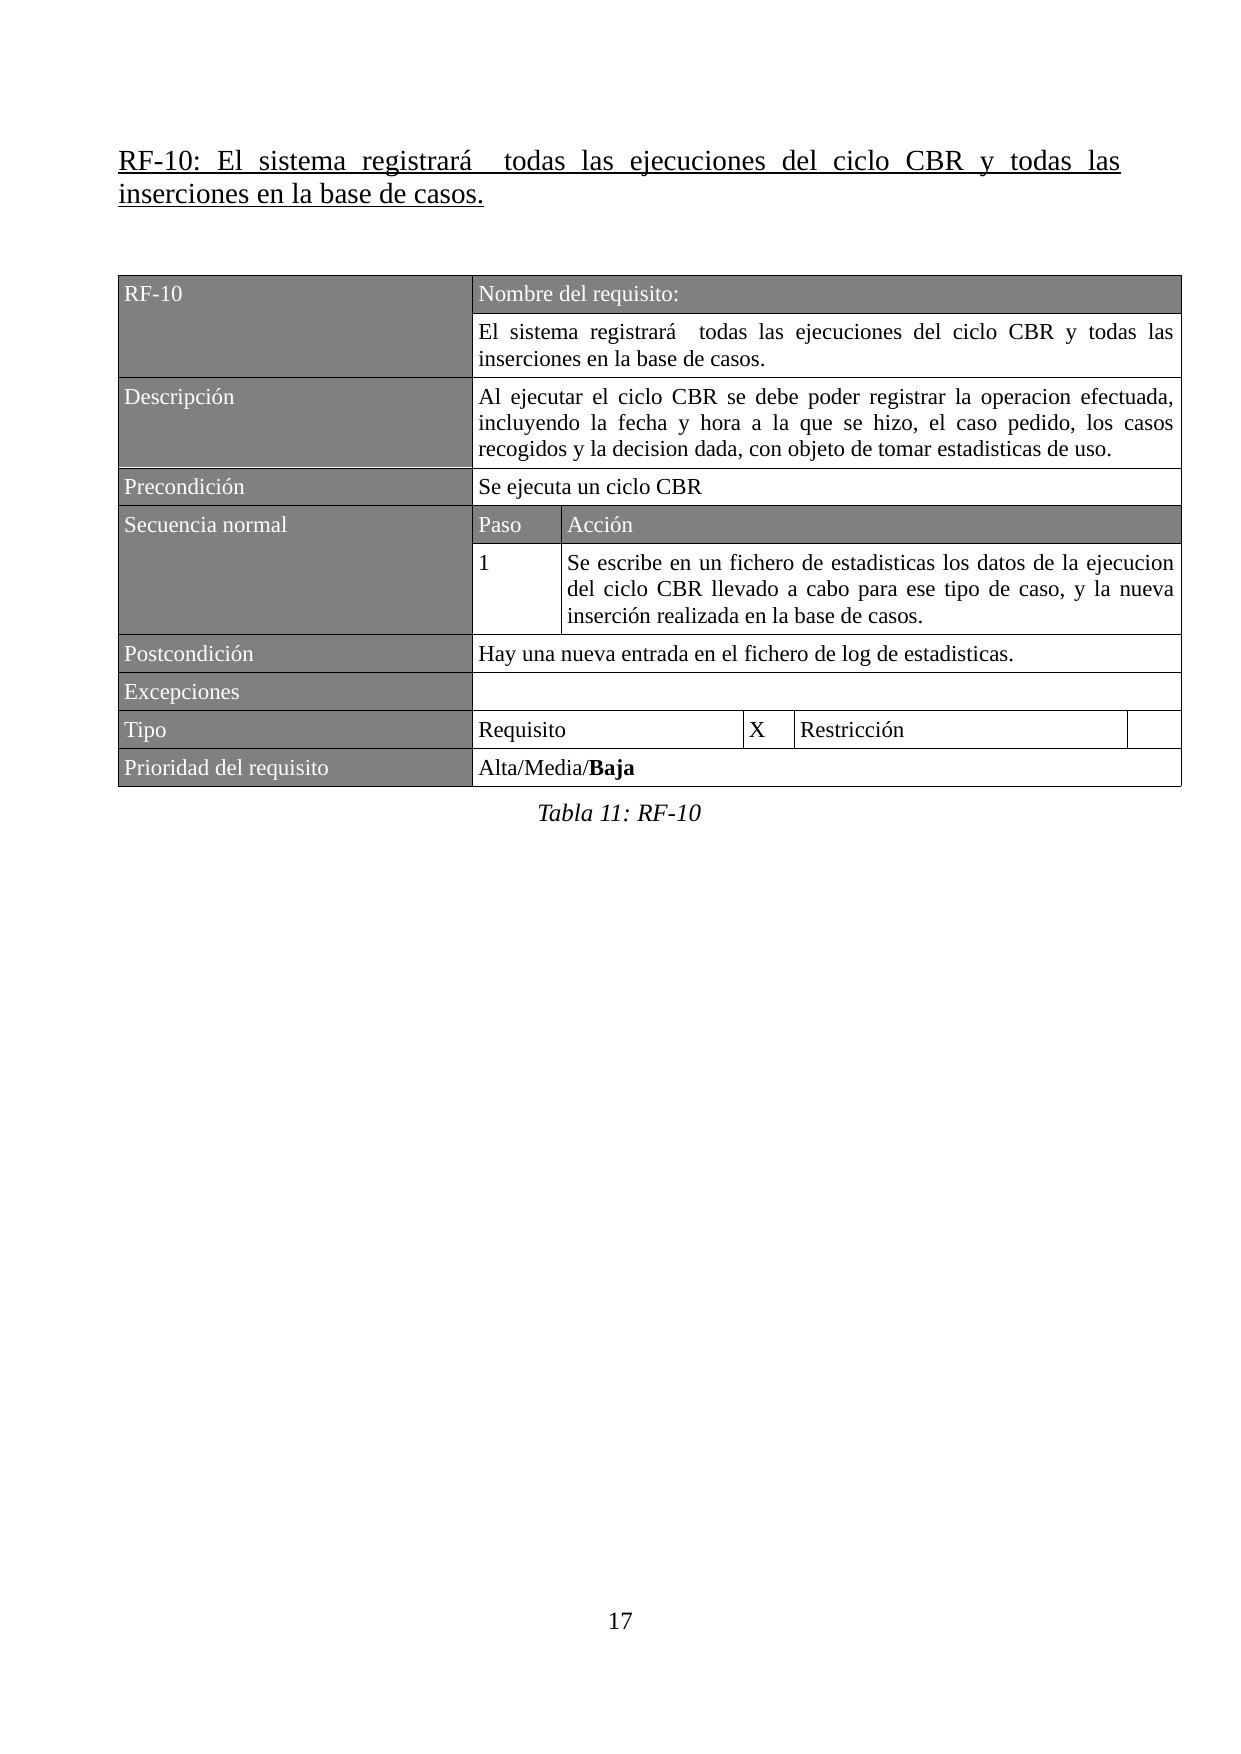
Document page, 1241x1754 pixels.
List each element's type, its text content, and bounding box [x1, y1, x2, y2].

table_cell [473, 673, 1181, 710]
table_cell 1 [473, 544, 561, 634]
table_cell Prioridad del requisito [119, 749, 472, 786]
table_cell Precondición [119, 469, 472, 505]
table_cell Tipo [119, 711, 472, 748]
table_header Nombre del requisito: [473, 276, 1181, 313]
text Tabla 11: RF-10 [118, 798, 1122, 827]
table_cell Requisito [473, 711, 743, 748]
table_cell Se escribe en un fichero de estadisticas los datos de la ejecucion del ciclo CBR llevado a cabo para ese tipo de caso, y la nueva inserción realizada en la base de casos. [562, 544, 1181, 634]
table_cell [1128, 711, 1181, 748]
table_cell Hay una nueva entrada en el fichero de log de estadisticas. [473, 635, 1181, 672]
table_cell Secuencia normal [119, 506, 472, 634]
table_cell Excepciones [119, 673, 472, 710]
table_cell Alta/Media/Baja [473, 749, 1181, 786]
table_cell X [744, 711, 794, 748]
subtitle RF-10: El sistema registrará todas las ejecuciones del ciclo CBR y todas las inserciones en la base de casos. [118, 143, 1122, 210]
table_cell Postcondición [119, 635, 472, 672]
table_header RF-10 [119, 276, 472, 377]
table_cell Restricción [795, 711, 1127, 748]
table_cell El sistema registrará todas las ejecuciones del ciclo CBR y todas las inserciones en la base de casos. [473, 314, 1181, 377]
table_cell Acción [562, 506, 1181, 543]
table_cell Al ejecutar el ciclo CBR se debe poder registrar la operacion efectuada, incluyendo la fecha y hora a la que se hizo, el caso pedido, los casos recogidos y la decision dada, con objeto de tomar estadisticas de uso. [473, 378, 1181, 467]
table_cell Descripción [119, 378, 472, 467]
table_cell Paso [473, 506, 561, 543]
table_cell Se ejecuta un ciclo CBR [473, 469, 1181, 505]
